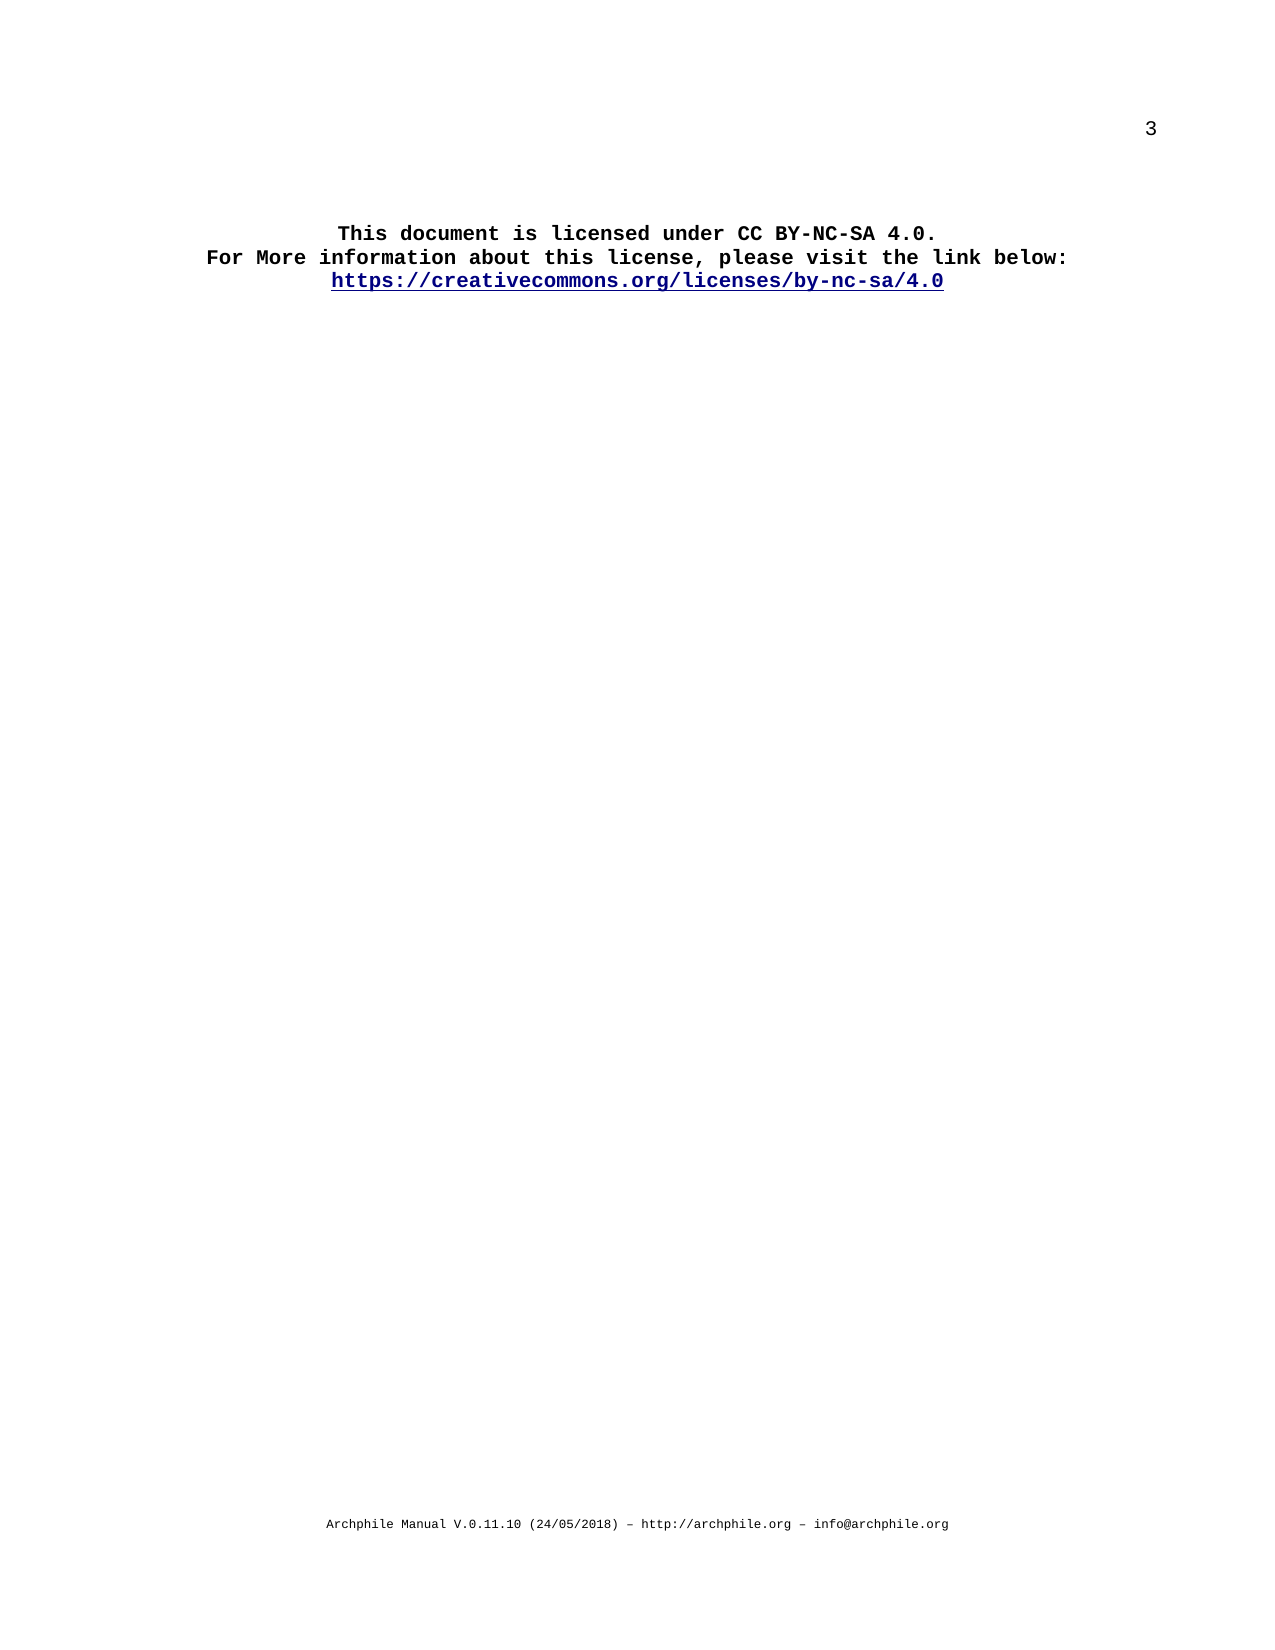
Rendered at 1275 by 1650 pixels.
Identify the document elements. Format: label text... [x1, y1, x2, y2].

text For More information about this license, please visit the link below: [118, 247, 1157, 270]
text This document is licensed under CC BY-NC-SA 4.0. [118, 223, 1157, 247]
text https://creativecommons.org/licenses/by-nc-sa/4.0 [118, 270, 1157, 294]
